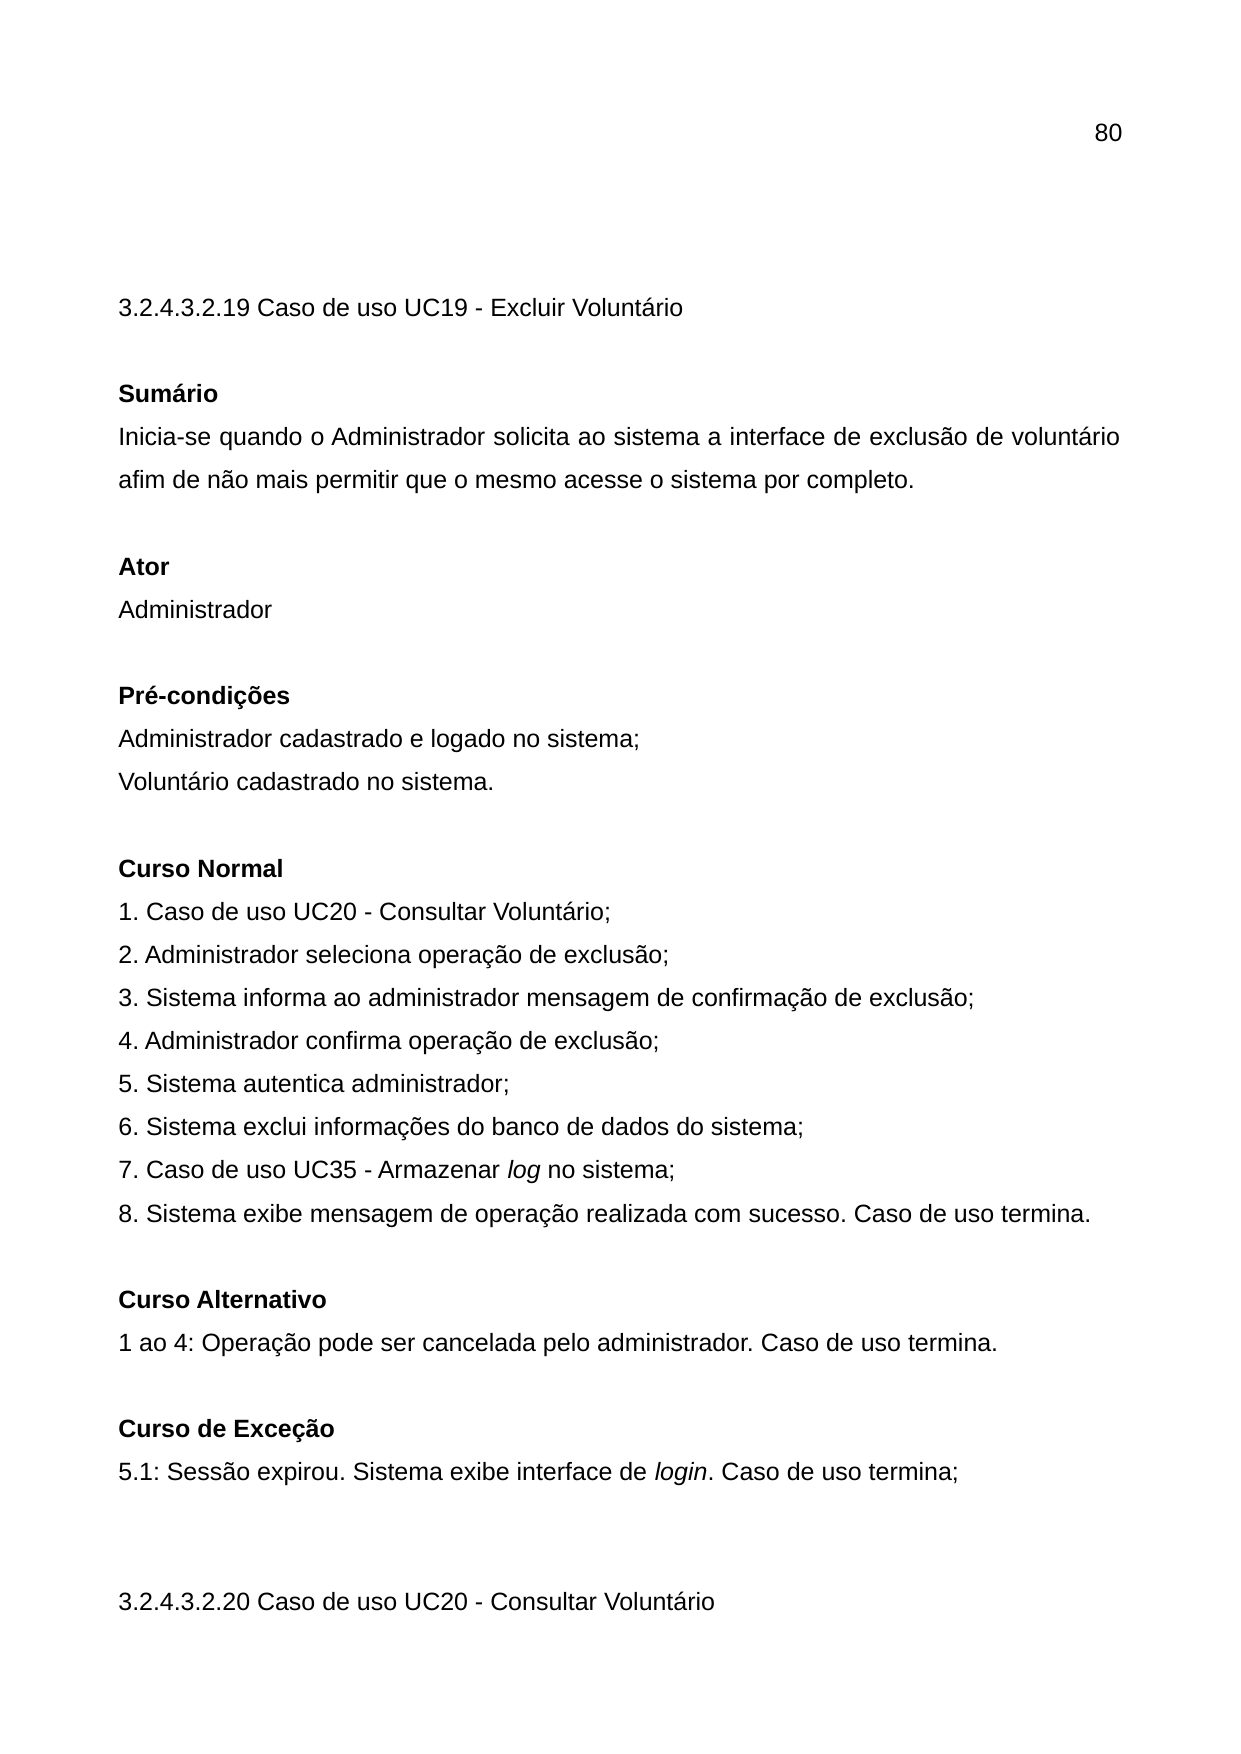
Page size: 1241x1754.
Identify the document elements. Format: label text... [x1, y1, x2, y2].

text 5.1: Sessão expirou. Sistema exibe interface de login. Caso de uso termina; [118, 1457, 1122, 1486]
text 7. Caso de uso UC35 - Armazenar log no sistema; [118, 1155, 1122, 1184]
text Inicia-se quando o Administrador solicita ao sistema a interface de exclusão de voluntário afim de não mais permitir que o mesmo acesse o sistema por completo. [118, 422, 1122, 494]
text 4. Administrador confirma operação de exclusão; [118, 1026, 1122, 1055]
text 8. Sistema exibe mensagem de operação realizada com sucesso. Caso de uso termina. [118, 1198, 1122, 1227]
text 3.2.4.3.2.19 Caso de uso UC19 - Excluir Voluntário [118, 293, 1122, 322]
text Voluntário cadastrado no sistema. [118, 767, 1122, 796]
text Curso Alternativo [118, 1285, 1122, 1313]
text Pré-condições [118, 681, 1122, 710]
text Ator [118, 552, 1122, 580]
text Curso Normal [118, 853, 1122, 882]
text Administrador cadastrado e logado no sistema; [118, 724, 1122, 753]
text 1. Caso de uso UC20 - Consultar Voluntário; [118, 897, 1122, 925]
text 3.2.4.3.2.20 Caso de uso UC20 - Consultar Voluntário [118, 1587, 1122, 1615]
text Sumário [118, 379, 1122, 408]
text 5. Sistema autentica administrador; [118, 1069, 1122, 1098]
text 6. Sistema exclui informações do banco de dados do sistema; [118, 1112, 1122, 1141]
text 1 ao 4: Operação pode ser cancelada pelo administrador. Caso de uso termina. [118, 1328, 1122, 1357]
text Curso de Exceção [118, 1414, 1122, 1443]
text Administrador [118, 595, 1122, 623]
text 3. Sistema informa ao administrador mensagem de confirmação de exclusão; [118, 983, 1122, 1012]
text 2. Administrador seleciona operação de exclusão; [118, 940, 1122, 968]
